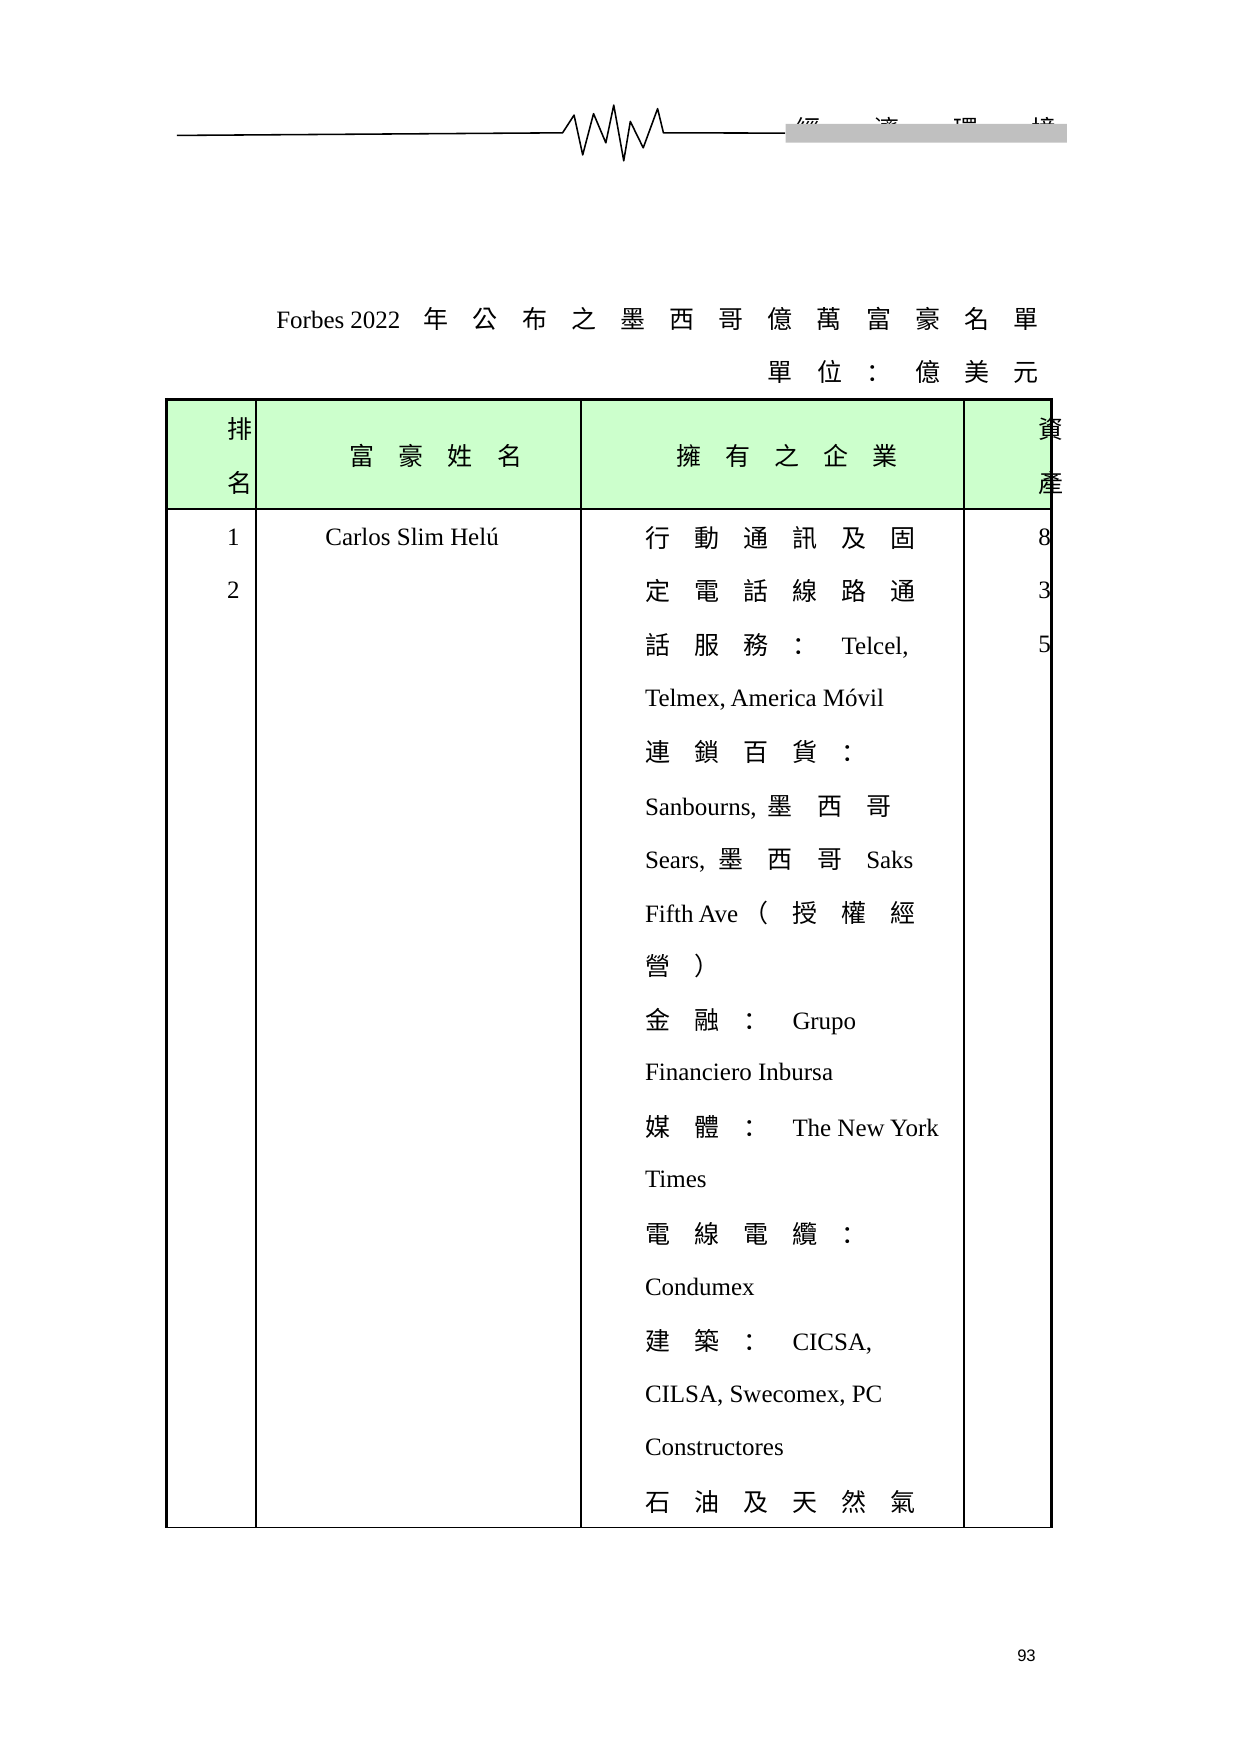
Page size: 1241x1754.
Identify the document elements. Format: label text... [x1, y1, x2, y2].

table_cell 行動通訊及固定電話線路通話服務：Telcel, Telmex, America Móvil 連鎖百貨：Sanbourns,墨西哥Sears, 墨西哥Saks Fifth Ave（授權經營） 金融：Grupo Financiero Inbursa 媒體：The New York Times 電線電纜：Condumex 建築：CICSA, CILSA, Swecomex, PC Constructores 石油及天然氣 [582, 510, 963, 1527]
table_cell 835 [965, 510, 1050, 1527]
table_header 排名 [168, 401, 255, 508]
table_cell 12 [168, 510, 255, 1527]
table_cell Carlos Slim Helú [257, 510, 580, 1527]
text Forbes 2022年公布之墨西哥億萬富豪名單 [219, 291, 1063, 344]
table_header 資產 [965, 401, 1050, 508]
table_header 擁有之企業 [582, 401, 963, 508]
table_header 富豪姓名 [257, 401, 580, 508]
text 單位：億美元 [219, 344, 1063, 398]
